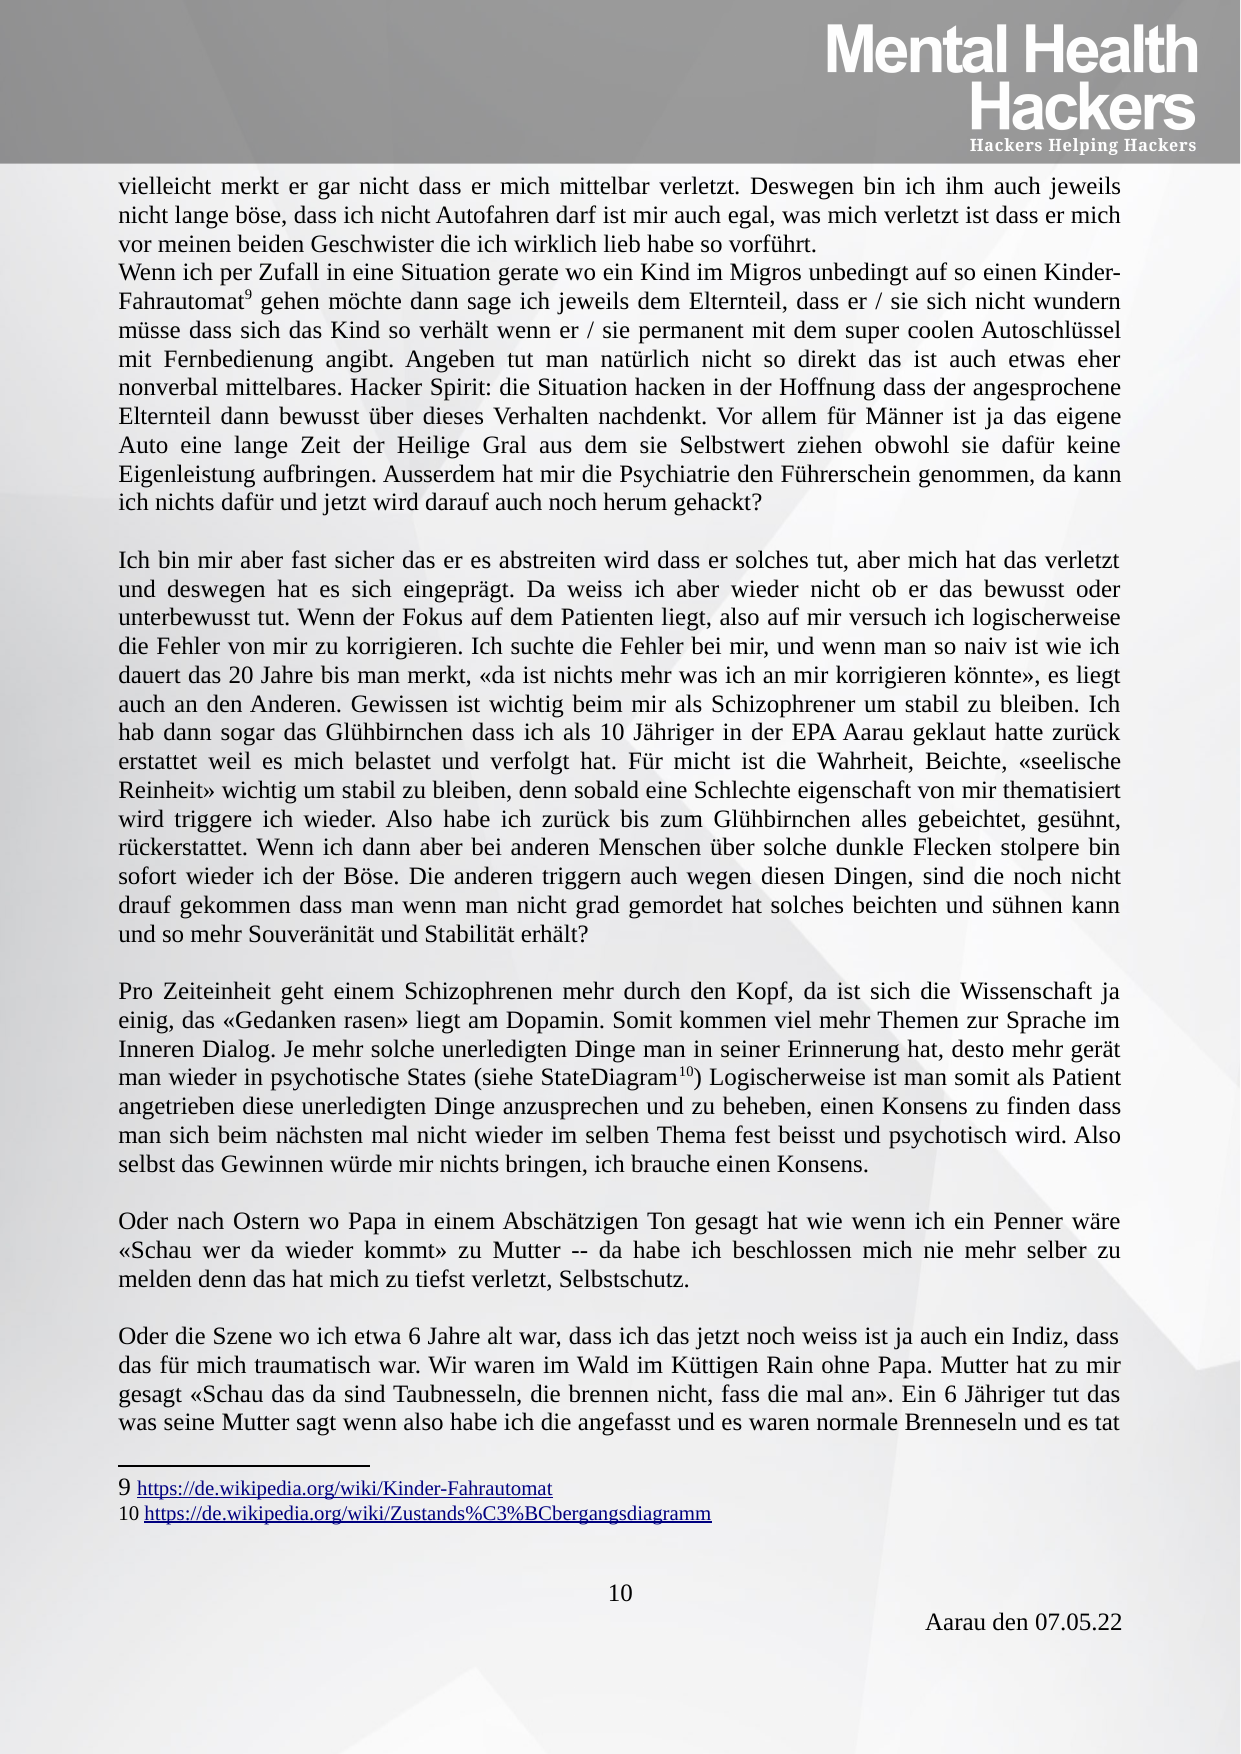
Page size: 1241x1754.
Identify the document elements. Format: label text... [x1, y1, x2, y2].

text Oder nach Ostern wo Papa in einem Abschätzigen Ton gesagt hat wie wenn ich ein Penner wäre «Schau wer da wieder kommt» zu Mutter -- da habe ich beschlossen mich nie mehr selber zu melden denn das hat mich zu tiefst verletzt, Selbstschutz. [118, 1206, 1122, 1292]
text vielleicht merkt er gar nicht dass er mich mittelbar verletzt. Deswegen bin ich ihm auch jeweils nicht lange böse, dass ich nicht Autofahren darf ist mir auch egal, was mich verletzt ist dass er mich vor meinen beiden Geschwister die ich wirklich lieb habe so vorführt. [118, 171, 1122, 257]
text https://de.wikipedia.org/wiki/Kinder-Fahrautomat [118, 1472, 1122, 1501]
text Oder die Szene wo ich etwa 6 Jahre alt war, dass ich das jetzt noch weiss ist ja auch ein Indiz, dass das für mich traumatisch war. Wir waren im Wald im Küttigen Rain ohne Papa. Mutter hat zu mir gesagt «Schau das da sind Taubnesseln, die brennen nicht, fass die mal an». Ein 6 Jähriger tut das was seine Mutter sagt wenn also habe ich die angefasst und es waren normale Brenneseln und es tat [118, 1321, 1122, 1436]
text https://de.wikipedia.org/wiki/Zustands%C3%BCbergangsdiagramm [118, 1501, 1122, 1525]
picture [0, 0, 1241, 1754]
text Pro Zeiteinheit geht einem Schizophrenen mehr durch den Kopf, da ist sich die Wissenschaft ja einig, das «Gedanken rasen» liegt am Dopamin. Somit kommen viel mehr Themen zur Sprache im Inneren Dialog. Je mehr solche unerledigten Dinge man in seiner Erinnerung hat, desto mehr gerät man wieder in psychotische States (siehe StateDiagram) Logischerweise ist man somit als Patient angetrieben diese unerledigten Dinge anzusprechen und zu beheben, einen Konsens zu finden dass man sich beim nächsten mal nicht wieder im selben Thema fest beisst und psychotisch wird. Also selbst das Gewinnen würde mir nichts bringen, ich brauche einen Konsens. [118, 976, 1122, 1177]
text Wenn ich per Zufall in eine Situation gerate wo ein Kind im Migros unbedingt auf so einen Kinder-Fahrautomat gehen möchte dann sage ich jeweils dem Elternteil, dass er / sie sich nicht wundern müsse dass sich das Kind so verhält wenn er / sie permanent mit dem super coolen Autoschlüssel mit Fernbedienung angibt. Angeben tut man natürlich nicht so direkt das ist auch etwas eher nonverbal mittelbares. Hacker Spirit: die Situation hacken in der Hoffnung dass der angesprochene Elternteil dann bewusst über dieses Verhalten nachdenkt. Vor allem für Männer ist ja das eigene Auto eine lange Zeit der Heilige Gral aus dem sie Selbstwert ziehen obwohl sie dafür keine Eigenleistung aufbringen. Ausserdem hat mir die Psychiatrie den Führerschein genommen, da kann ich nichts dafür und jetzt wird darauf auch noch herum gehackt? [118, 257, 1122, 516]
text Ich bin mir aber fast sicher das er es abstreiten wird dass er solches tut, aber mich hat das verletzt und deswegen hat es sich eingeprägt. Da weiss ich aber wieder nicht ob er das bewusst oder unterbewusst tut. Wenn der Fokus auf dem Patienten liegt, also auf mir versuch ich logischerweise die Fehler von mir zu korrigieren. Ich suchte die Fehler bei mir, und wenn man so naiv ist wie ich dauert das 20 Jahre bis man merkt, «da ist nichts mehr was ich an mir korrigieren könnte», es liegt auch an den Anderen. Gewissen ist wichtig beim mir als Schizophrener um stabil zu bleiben. Ich hab dann sogar das Glühbirnchen dass ich als 10 Jähriger in der EPA Aarau geklaut hatte zurück erstattet weil es mich belastet und verfolgt hat. Für micht ist die Wahrheit, Beichte, «seelische Reinheit» wichtig um stabil zu bleiben, denn sobald eine Schlechte eigenschaft von mir thematisiert wird triggere ich wieder. Also habe ich zurück bis zum Glühbirnchen alles gebeichtet, gesühnt, rückerstattet. Wenn ich dann aber bei anderen Menschen über solche dunkle Flecken stolpere bin sofort wieder ich der Böse. Die anderen triggern auch wegen diesen Dingen, sind die noch nicht drauf gekommen dass man wenn man nicht grad gemordet hat solches beichten und sühnen kann und so mehr Souveränität und Stabilität erhält? [118, 545, 1122, 947]
